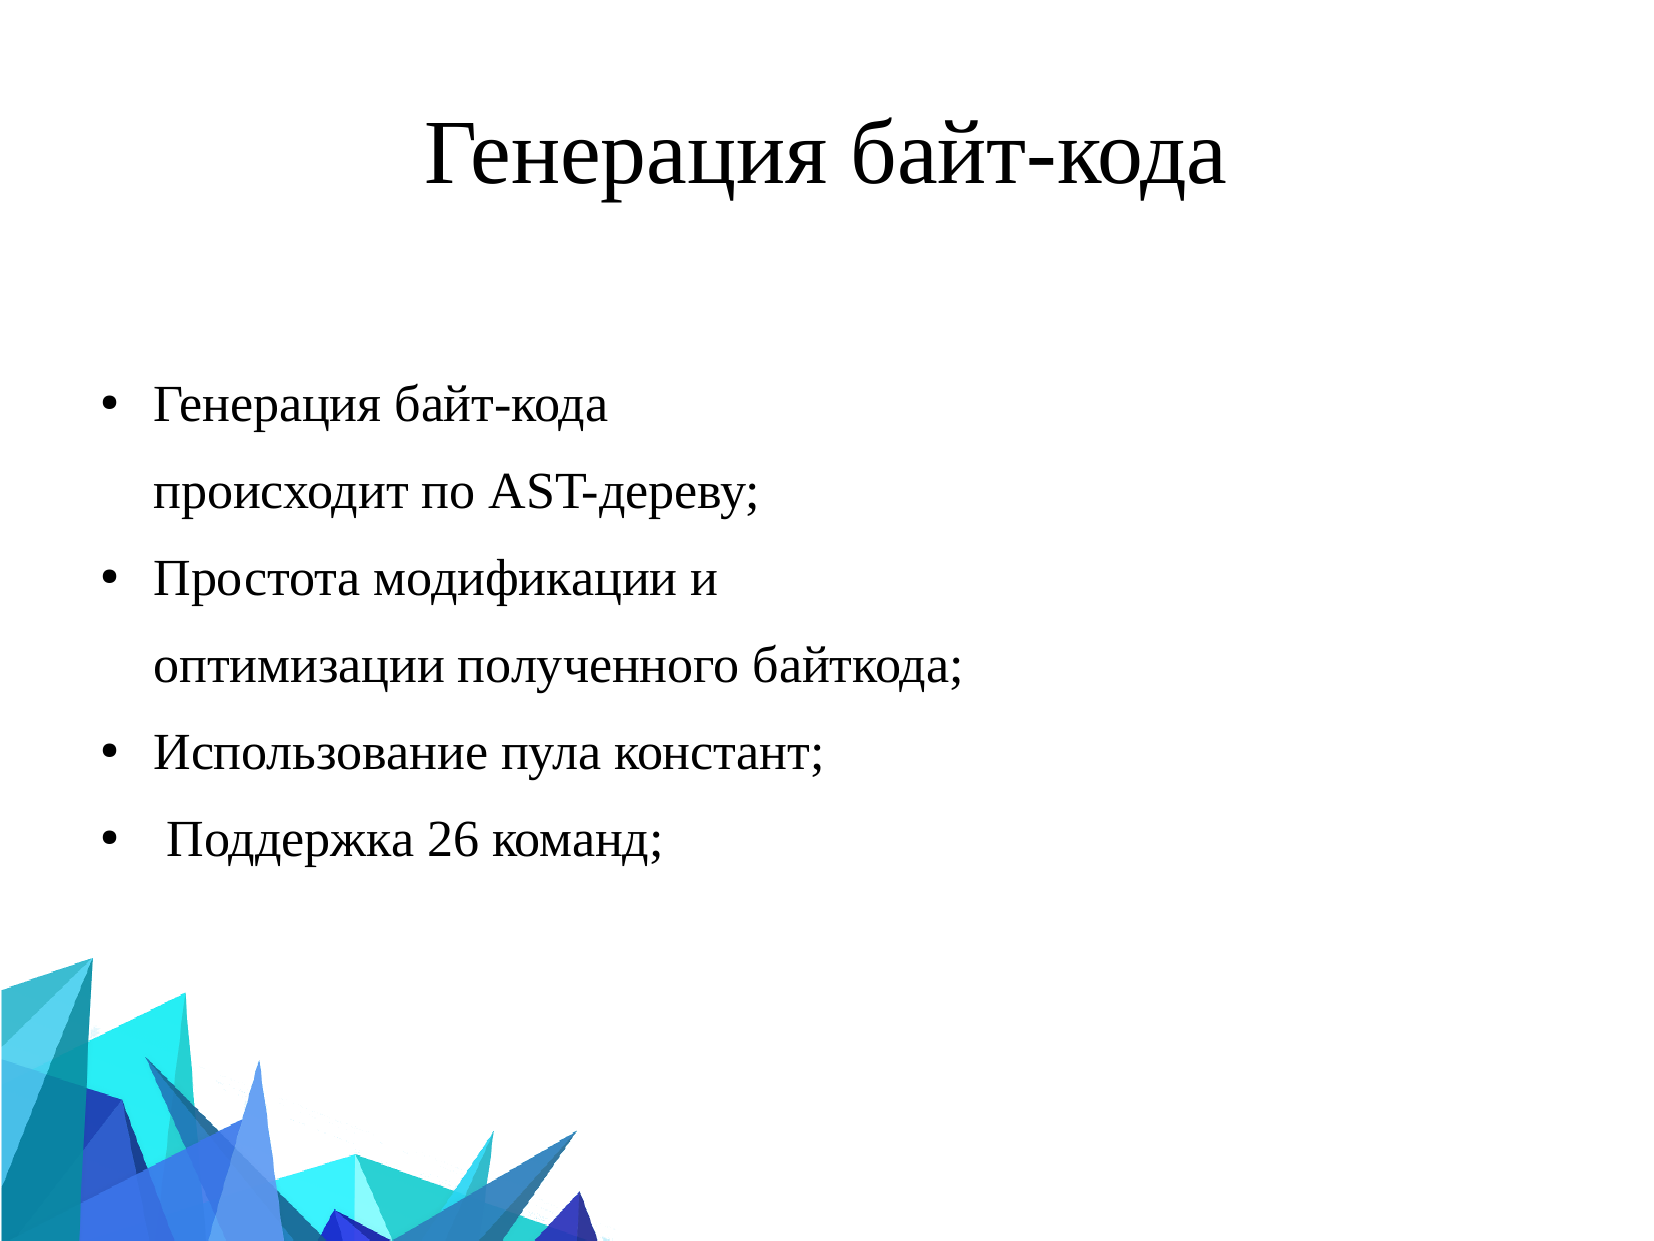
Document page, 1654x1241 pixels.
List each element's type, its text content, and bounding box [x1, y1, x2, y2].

list Генерация байт-кода происходит по AST-дереву; Простота модификации и оптимизации полученного байткода; Использование пула констант; Поддержка 26 команд; [82, 375, 1571, 901]
title Генерация байт-кода [82, 49, 1571, 257]
picture [0, 0, 1654, 1241]
